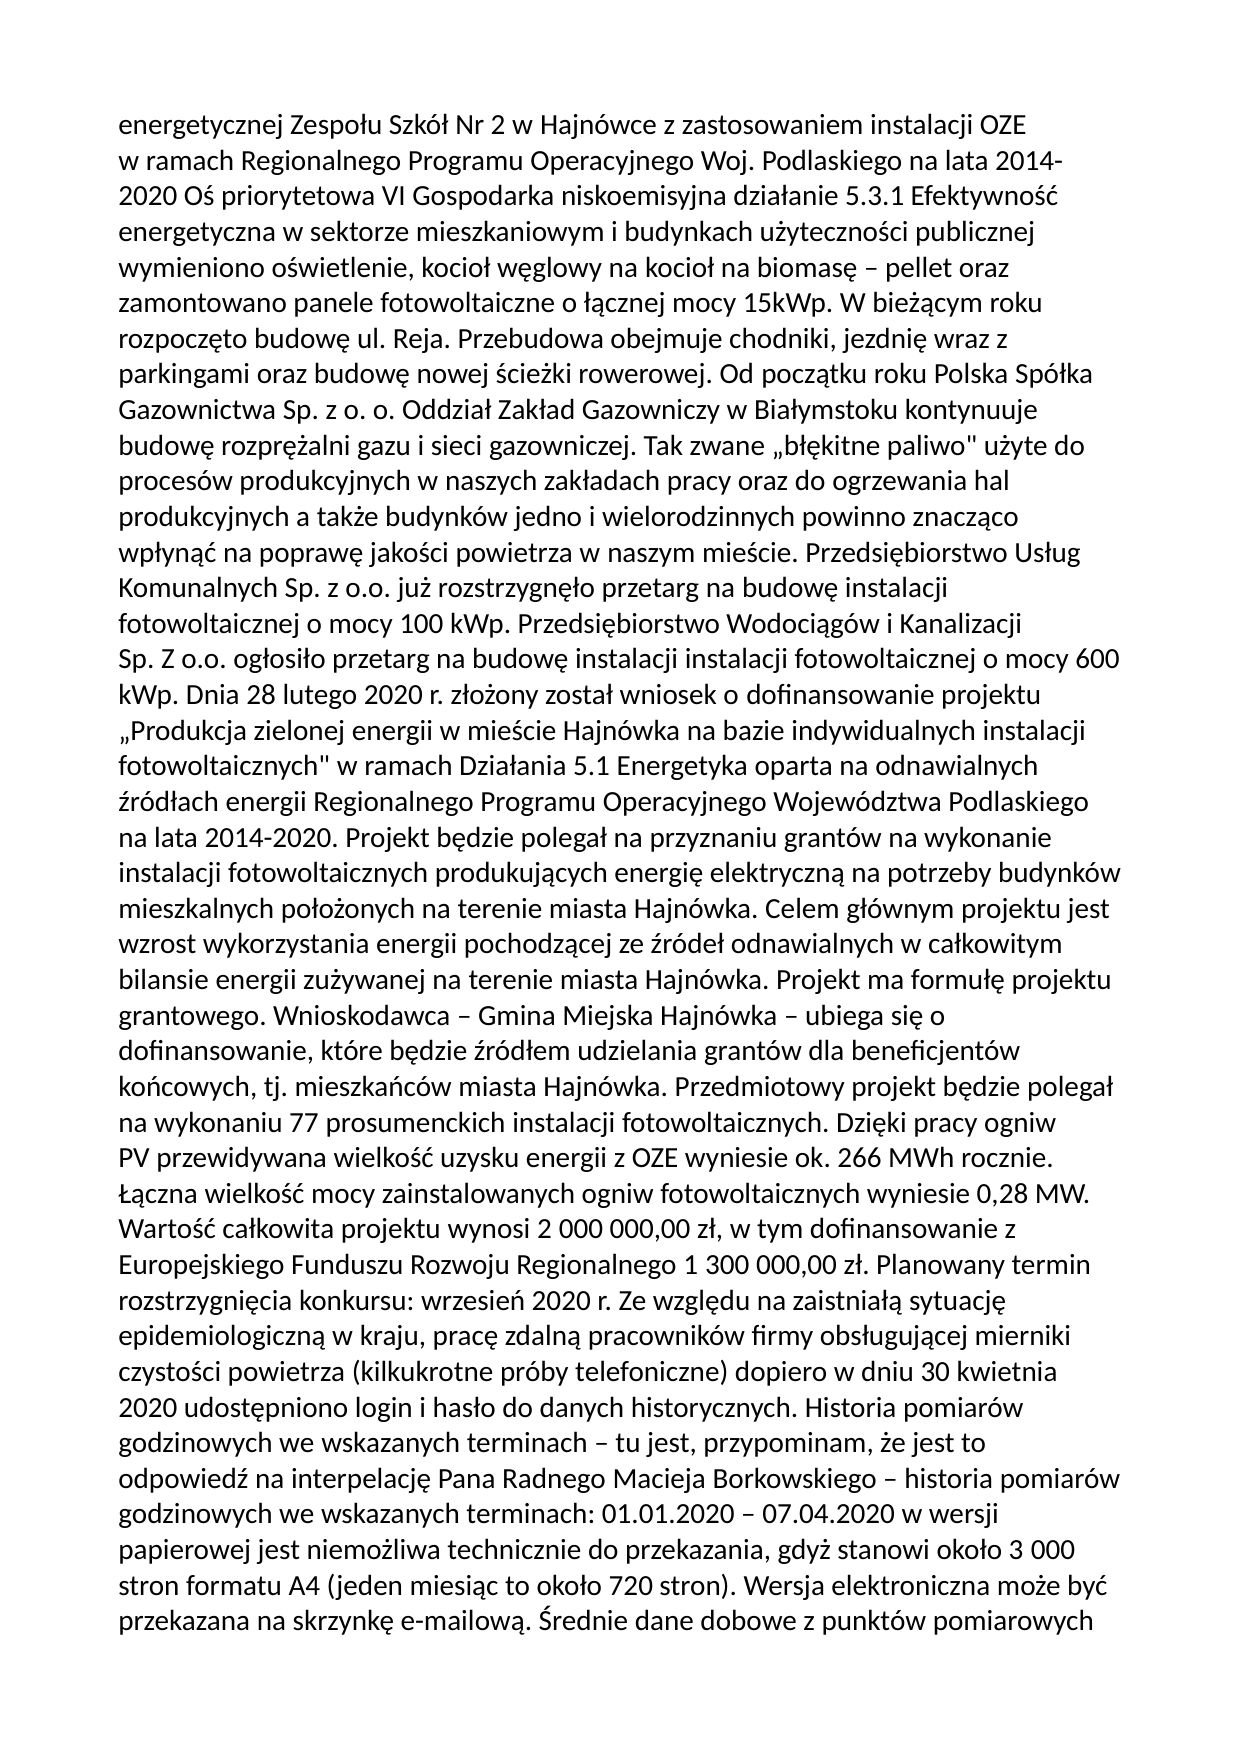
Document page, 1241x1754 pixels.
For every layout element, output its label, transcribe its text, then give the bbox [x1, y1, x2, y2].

text energetycznej Zespołu Szkół Nr 2 w Hajnówce z zastosowaniem instalacji OZE w ramach Regionalnego Programu Operacyjnego Woj. Podlaskiego na lata 2014-2020 Oś priorytetowa VI Gospodarka niskoemisyjna działanie 5.3.1 Efektywność energetyczna w sektorze mieszkaniowym i budynkach użyteczności publicznej wymieniono oświetlenie, kocioł węglowy na kocioł na biomasę – pellet oraz zamontowano panele fotowoltaiczne o łącznej mocy 15kWp. W bieżącym roku rozpoczęto budowę ul. Reja. Przebudowa obejmuje chodniki, jezdnię wraz z parkingami oraz budowę nowej ścieżki rowerowej. Od początku roku Polska Spółka Gazownictwa Sp. z o. o. Oddział Zakład Gazowniczy w Białymstoku kontynuuje budowę rozprężalni gazu i sieci gazowniczej. Tak zwane „błękitne paliwo" użyte do procesów produkcyjnych w naszych zakładach pracy oraz do ogrzewania hal produkcyjnych a także budynków jedno i wielorodzinnych powinno znacząco wpłynąć na poprawę jakości powietrza w naszym mieście. Przedsiębiorstwo Usług Komunalnych Sp. z o.o. już rozstrzygnęło przetarg na budowę instalacji fotowoltaicznej o mocy 100 kWp. Przedsiębiorstwo Wodociągów i Kanalizacji Sp. Z o.o. ogłosiło przetarg na budowę instalacji instalacji fotowoltaicznej o mocy 600 kWp. Dnia 28 lutego 2020 r. złożony został wniosek o dofinansowanie projektu „Produkcja zielonej energii w mieście Hajnówka na bazie indywidualnych instalacji fotowoltaicznych" w ramach Działania 5.1 Energetyka oparta na odnawialnych źródłach energii Regionalnego Programu Operacyjnego Województwa Podlaskiego na lata 2014-2020. Projekt będzie polegał na przyznaniu grantów na wykonanie instalacji fotowoltaicznych produkujących energię elektryczną na potrzeby budynków mieszkalnych położonych na terenie miasta Hajnówka. Celem głównym projektu jest wzrost wykorzystania energii pochodzącej ze źródeł odnawialnych w całkowitym bilansie energii zużywanej na terenie miasta Hajnówka. Projekt ma formułę projektu grantowego. Wnioskodawca – Gmina Miejska Hajnówka – ubiega się o dofinansowanie, które będzie źródłem udzielania grantów dla beneficjentów końcowych, tj. mieszkańców miasta Hajnówka. Przedmiotowy projekt będzie polegał na wykonaniu 77 prosumenckich instalacji fotowoltaicznych. Dzięki pracy ogniw PV przewidywana wielkość uzysku energii z OZE wyniesie ok. 266 MWh rocznie. Łączna wielkość mocy zainstalowanych ogniw fotowoltaicznych wyniesie 0,28 MW. Wartość całkowita projektu wynosi 2 000 000,00 zł, w tym dofinansowanie z Europejskiego Funduszu Rozwoju Regionalnego 1 300 000,00 zł. Planowany termin rozstrzygnięcia konkursu: wrzesień 2020 r. Ze względu na zaistniałą sytuację epidemiologiczną w kraju, pracę zdalną pracowników firmy obsługującej mierniki czystości powietrza (kilkukrotne próby telefoniczne) dopiero w dniu 30 kwietnia 2020 udostępniono login i hasło do danych historycznych. Historia pomiarów godzinowych we wskazanych terminach – tu jest, przypominam, że jest to odpowiedź na interpelację Pana Radnego Macieja Borkowskiego – historia pomiarów godzinowych we wskazanych terminach: 01.01.2020 – 07.04.2020 w wersji papierowej jest niemożliwa technicznie do przekazania, gdyż stanowi około 3 000 stron formatu A4 (jeden miesiąc to około 720 stron). Wersja elektroniczna może być przekazana na skrzynkę e-mailową. Średnie dane dobowe z punktów pomiarowych [118, 106, 1122, 1638]
